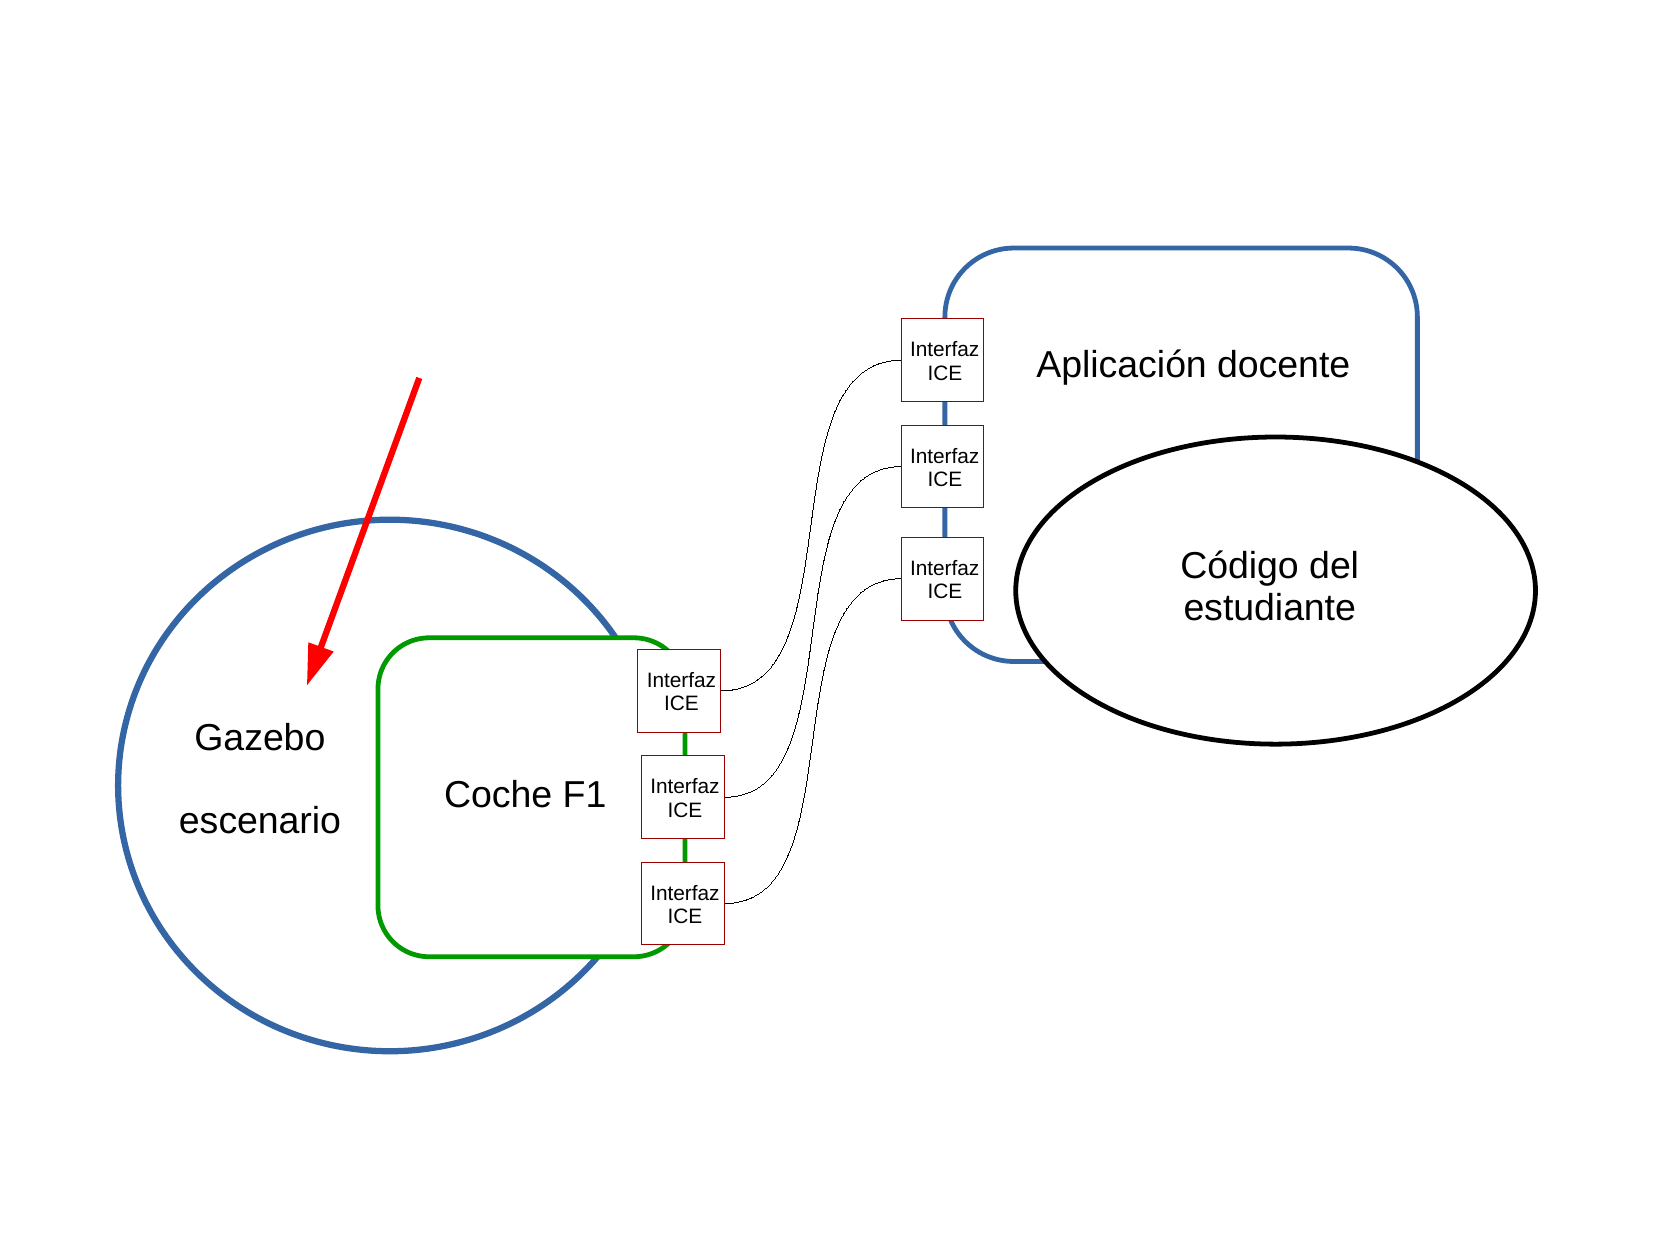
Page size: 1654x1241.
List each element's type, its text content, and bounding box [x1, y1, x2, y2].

text_box Coche F1 [429, 765, 641, 823]
text_box Aplicación docente [1021, 336, 1371, 394]
text_box [118, 519, 725, 1052]
text_box Interfaz ICE [590, 767, 780, 830]
text_box Interfaz ICE [587, 661, 776, 723]
text_box Interfaz ICE [850, 330, 1040, 393]
text_box Gazebo escenario [153, 708, 367, 850]
text_box Interfaz ICE [850, 437, 1040, 499]
text_box Interfaz ICE [850, 549, 1025, 611]
text_box Código del estudiante [1163, 537, 1376, 654]
text_box Interfaz ICE [590, 874, 780, 936]
text_box [901, 248, 1536, 745]
